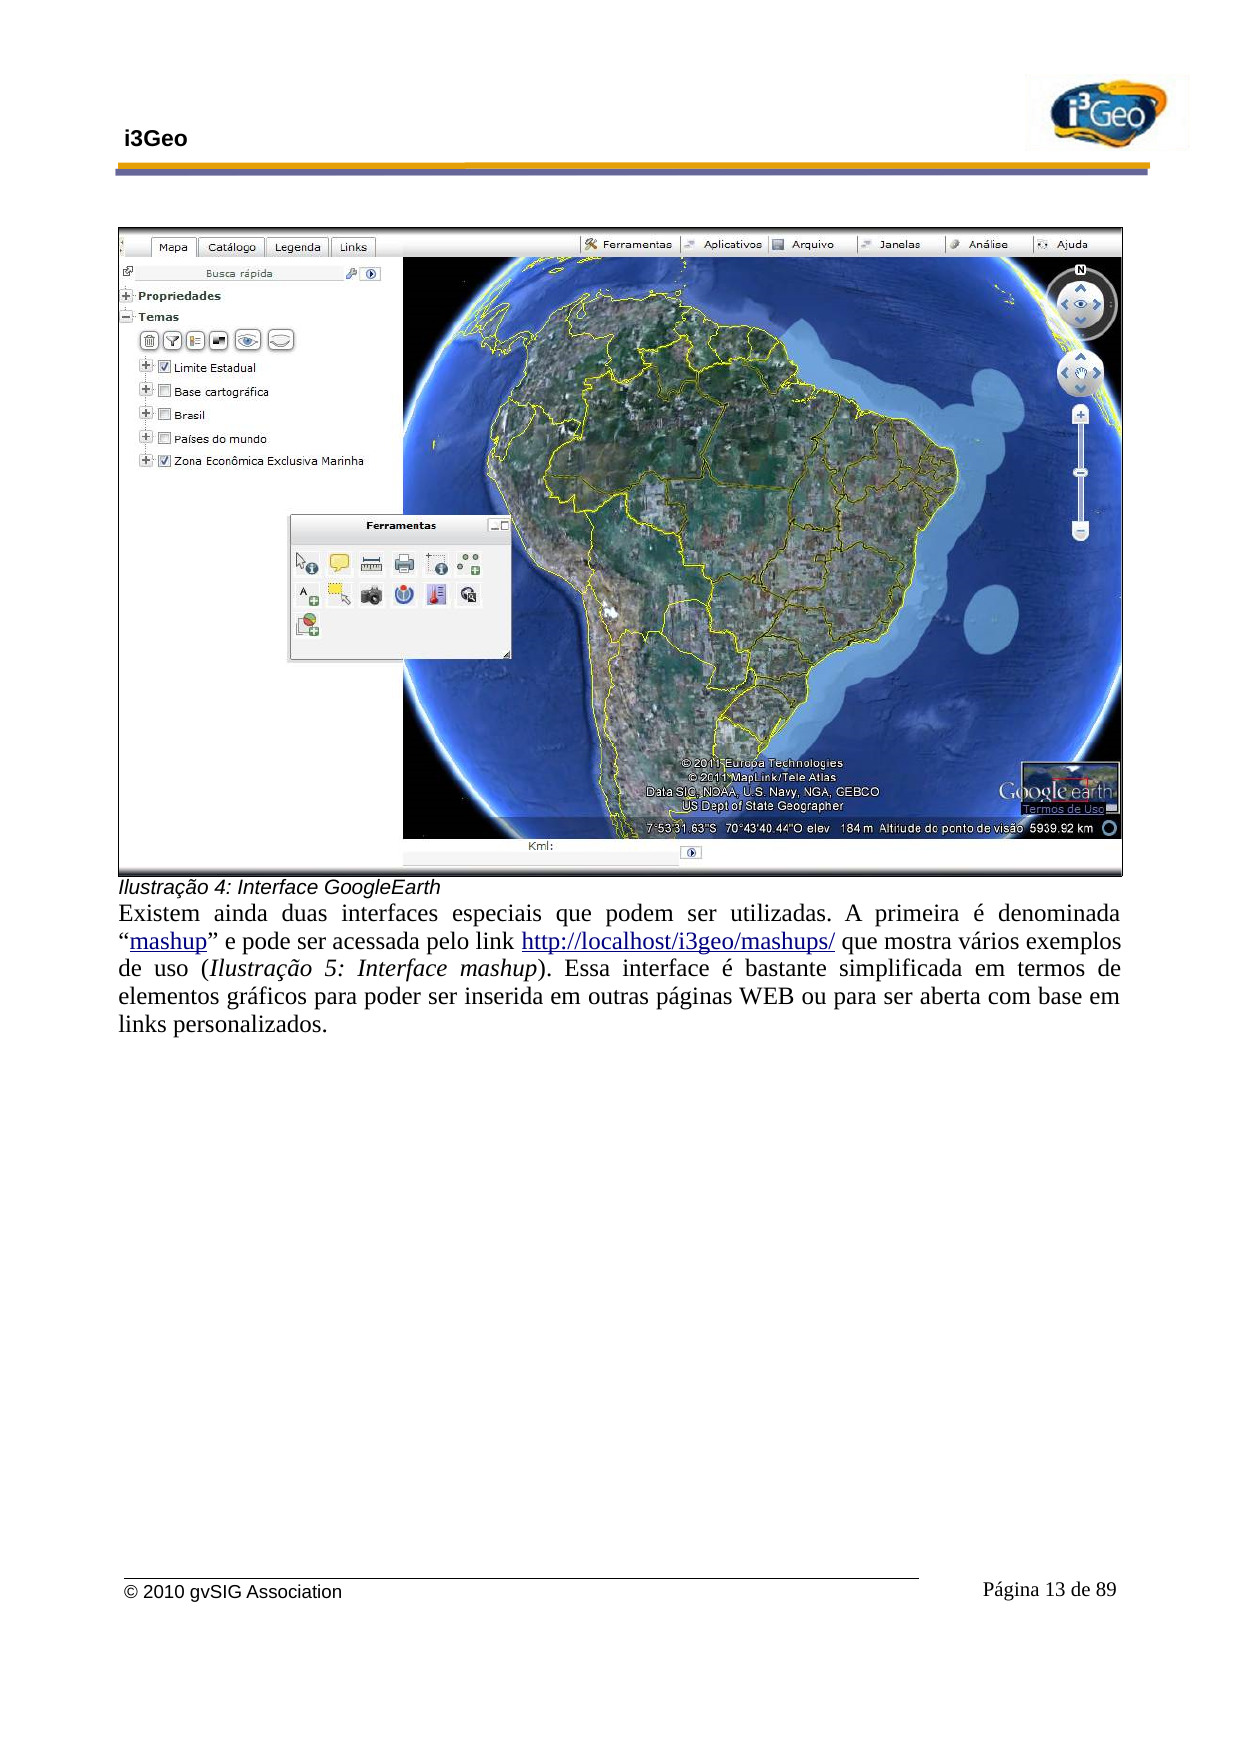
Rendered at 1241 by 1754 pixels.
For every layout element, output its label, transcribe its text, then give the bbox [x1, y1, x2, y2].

text Ilustração 4: Interface GoogleEarth [118, 877, 1122, 899]
picture [119, 228, 1122, 876]
text [118, 214, 1122, 227]
text Existem ainda duas interfaces especiais que podem ser utilizadas. A primeira é denominada “mashup” e pode ser acessada pelo link http://localhost/i3geo/mashups/ que mostra vários exemplos de uso (Ilustração 5: Interface mashup). Essa interface é bastante simplificada em termos de elementos gráficos para poder ser inserida em outras páginas WEB ou para ser aberta com base em links personalizados. [118, 899, 1122, 1038]
picture [1025, 74, 1191, 151]
